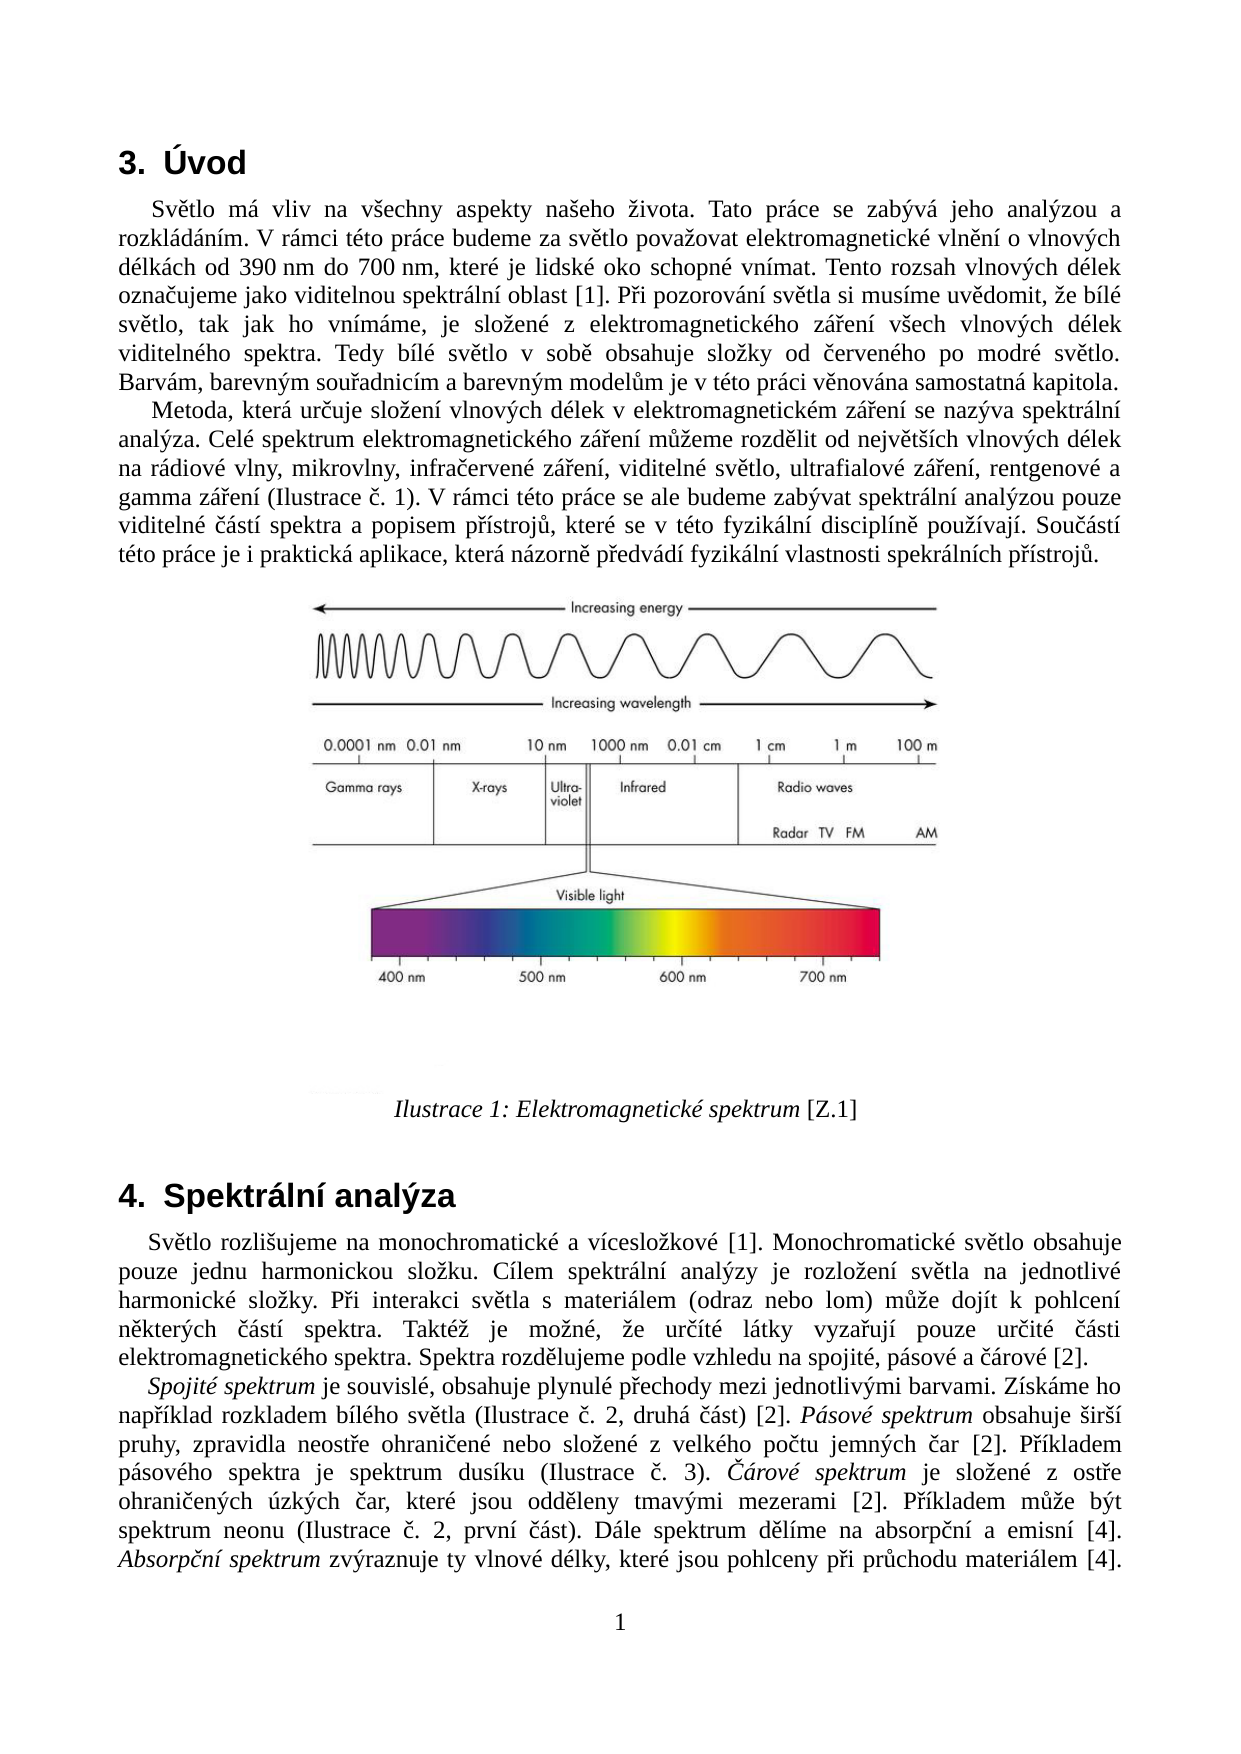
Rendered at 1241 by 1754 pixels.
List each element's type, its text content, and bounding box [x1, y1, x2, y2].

text Ilustrace 1: Elektromagnetické spektrum [Z.1] [123, 1094, 1122, 1122]
subtitle Spektrální analýza [118, 1176, 1122, 1215]
picture [292, 596, 956, 1094]
text Spojité spektrum je souvislé, obsahuje plynulé přechody mezi jednotlivými barvami. Získáme ho například rozkladem bílého světla (Ilustrace č. 2, druhá část) [2]. Pásové spektrum obsahuje širší pruhy, zpravidla neostře ohraničené nebo složené z velkého počtu jemných čar [2]. Příkladem pásového spektra je spektrum dusíku (Ilustrace č. 3). Čárové spektrum je složené z ostře ohraničených úzkých čar, které jsou odděleny tmavými mezerami [2]. Příkladem může být spektrum neonu (Ilustrace č. 2, první část). Dále spektrum dělíme na absorpční a emisní [4]. Absorpční spektrum zvýraznuje ty vlnové délky, které jsou pohlceny při průchodu materiálem [4]. [118, 1371, 1122, 1572]
text Světlo rozlišujeme na monochromatické a vícesložkové [1]. Monochromatické světlo obsahuje pouze jednu harmonickou složku. Cílem spektrální analýzy je rozložení světla na jednotlivé harmonické složky. Při interakci světla s materiálem (odraz nebo lom) může dojít k pohlcení některých částí spektra. Taktéž je možné, že určíté látky vyzařují pouze určité části elektromagnetického spektra. Spektra rozdělujeme podle vzhledu na spojité, pásové a čárové [2]. [118, 1227, 1122, 1371]
subtitle Úvod [118, 143, 1122, 182]
text Světlo má vliv na všechny aspekty našeho života. Tato práce se zabývá jeho analýzou a rozkládáním. V rámci této práce budeme za světlo považovat elektromagnetické vlnění o vlnových délkách od 390 nm do 700 nm, které je lidské oko schopné vnímat. Tento rozsah vlnových délek označujeme jako viditelnou spektrální oblast [1]. Při pozorování světla si musíme uvědomit, že bílé světlo, tak jak ho vnímáme, je složené z elektromagnetického záření všech vlnových délek viditelného spektra. Tedy bílé světlo v sobě obsahuje složky od červeného po modré světlo. Barvám, barevným souřadnicím a barevným modelům je v této práci věnována samostatná kapitola. [118, 194, 1122, 396]
text Metoda, která určuje složení vlnových délek v elektromagnetickém záření se nazýva spektrální analýza. Celé spektrum elektromagnetického záření můžeme rozdělit od největších vlnových délek na rádiové vlny, mikrovlny, infračervené záření, viditelné světlo, ultrafialové záření, rentgenové a gamma záření (Ilustrace č. 1). V rámci této práce se ale budeme zabývat spektrální analýzou pouze viditelné částí spektra a popisem přístrojů, které se v této fyzikální disciplíně používají. Součástí této práce je i praktická aplikace, která názorně předvádí fyzikální vlastnosti spekrálních přístrojů. [118, 396, 1122, 568]
